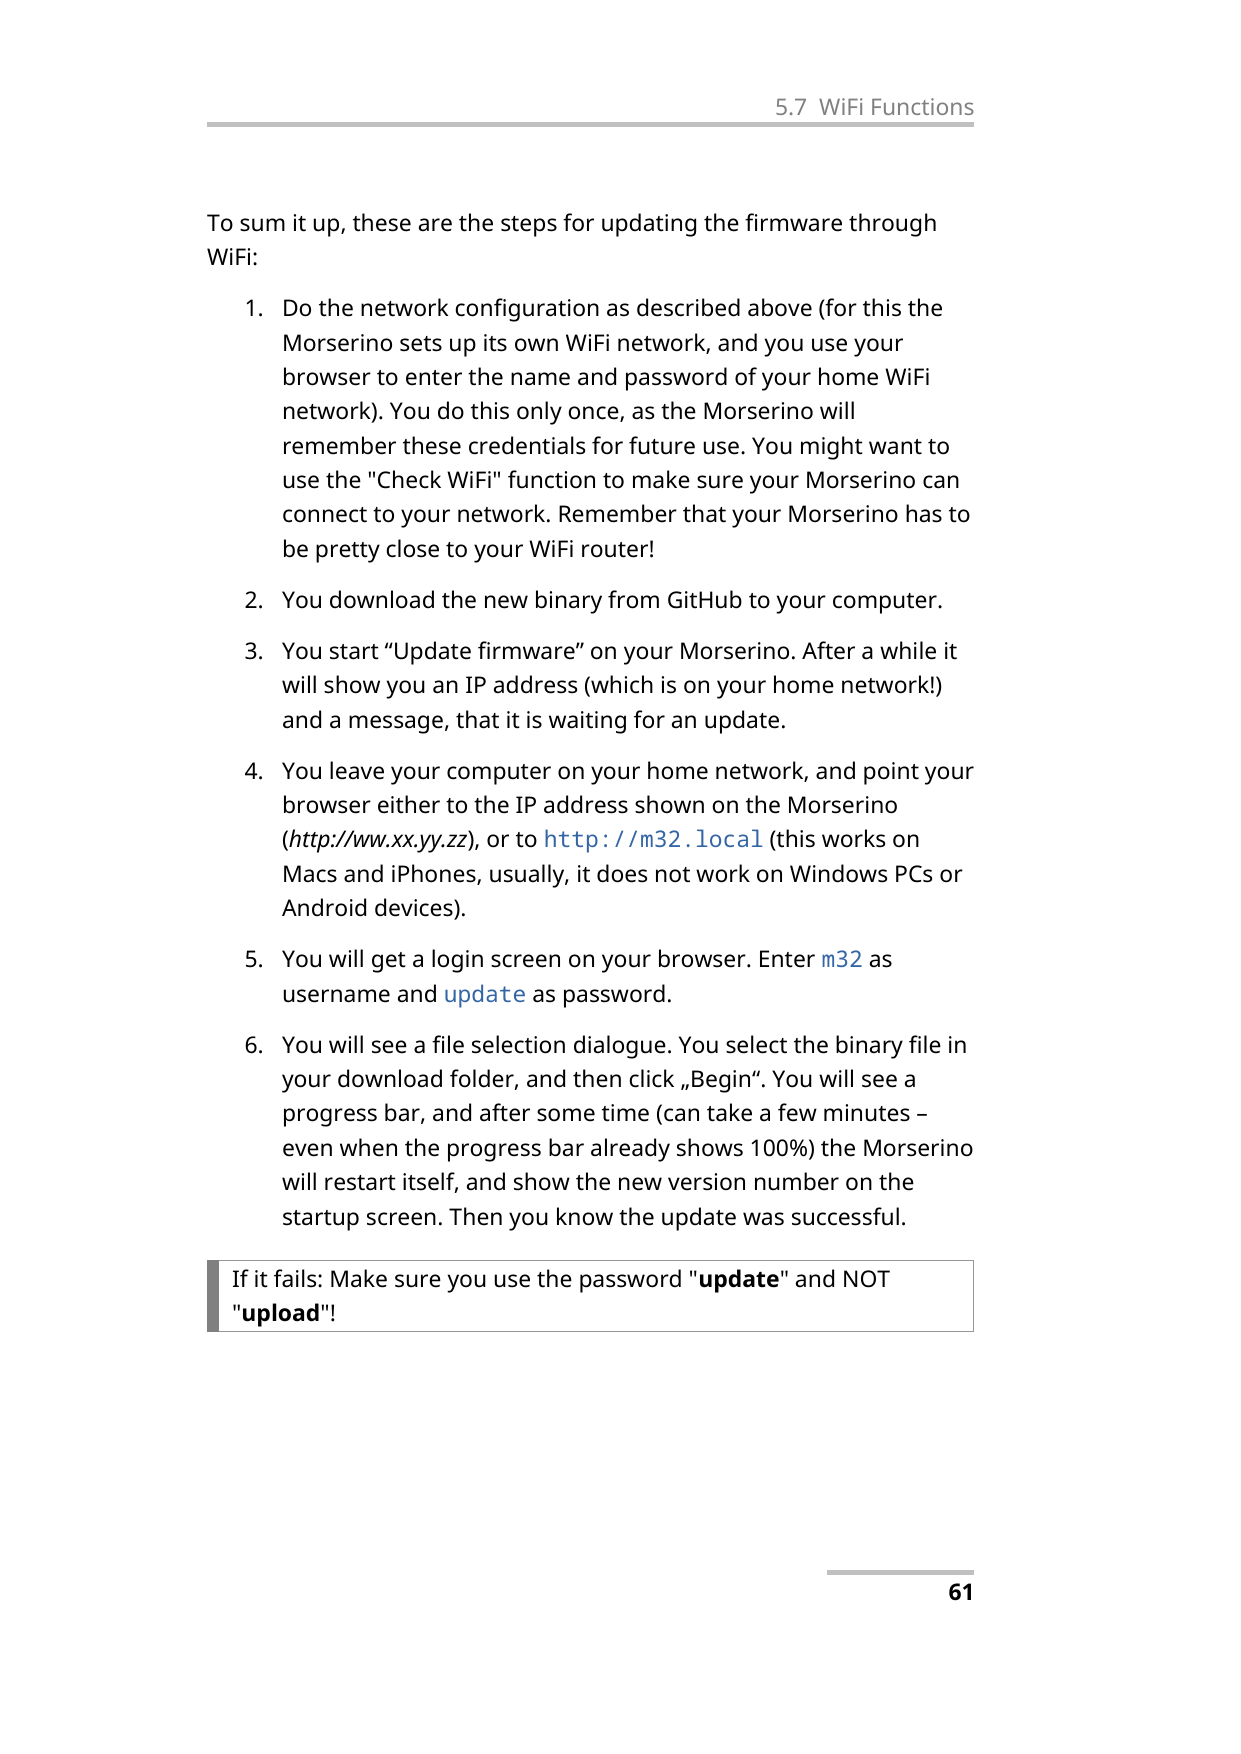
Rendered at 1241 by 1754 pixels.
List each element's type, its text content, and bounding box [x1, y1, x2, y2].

list You start “Update firmware” on your Morserino. After a while it will show you an IP address (which is on your home network!) and a message, that it is waiting for an update. [244, 635, 974, 735]
list You download the new binary from GitHub to your computer. [244, 584, 974, 615]
list Do the network configuration as described above (for this the Morserino sets up its own WiFi network, and you use your browser to enter the name and password of your home WiFi network). You do this only once, as the Morserino will remember these credentials for future use. You might want to use the "Check WiFi" function to make sure your Morserino can connect to your network. Remember that your Morserino has to be pretty close to your WiFi router! [244, 292, 974, 564]
list You will get a login screen on your browser. Enter m32 as username and update as password. [244, 943, 974, 1009]
text If it fails: Make sure you use the password "update" and NOT "upload"! [219, 1261, 973, 1331]
list You will see a file selection dialogue. You select the binary file in your download folder, and then click „Begin“. You will see a progress bar, and after some time (can take a few minutes – even when the progress bar already shows 100%) the Morserino will restart itself, and show the new version number on the startup screen. Then you know the update was successful. [244, 1029, 974, 1232]
list You leave your computer on your home network, and point your browser either to the IP address shown on the Morserino (http://ww.xx.yy.zz), or to http://m32.local (this works on Macs and iPhones, usually, it does not work on Windows PCs or Android devices). [244, 755, 974, 923]
text To sum it up, these are the steps for updating the firmware through WiFi: [207, 207, 974, 272]
